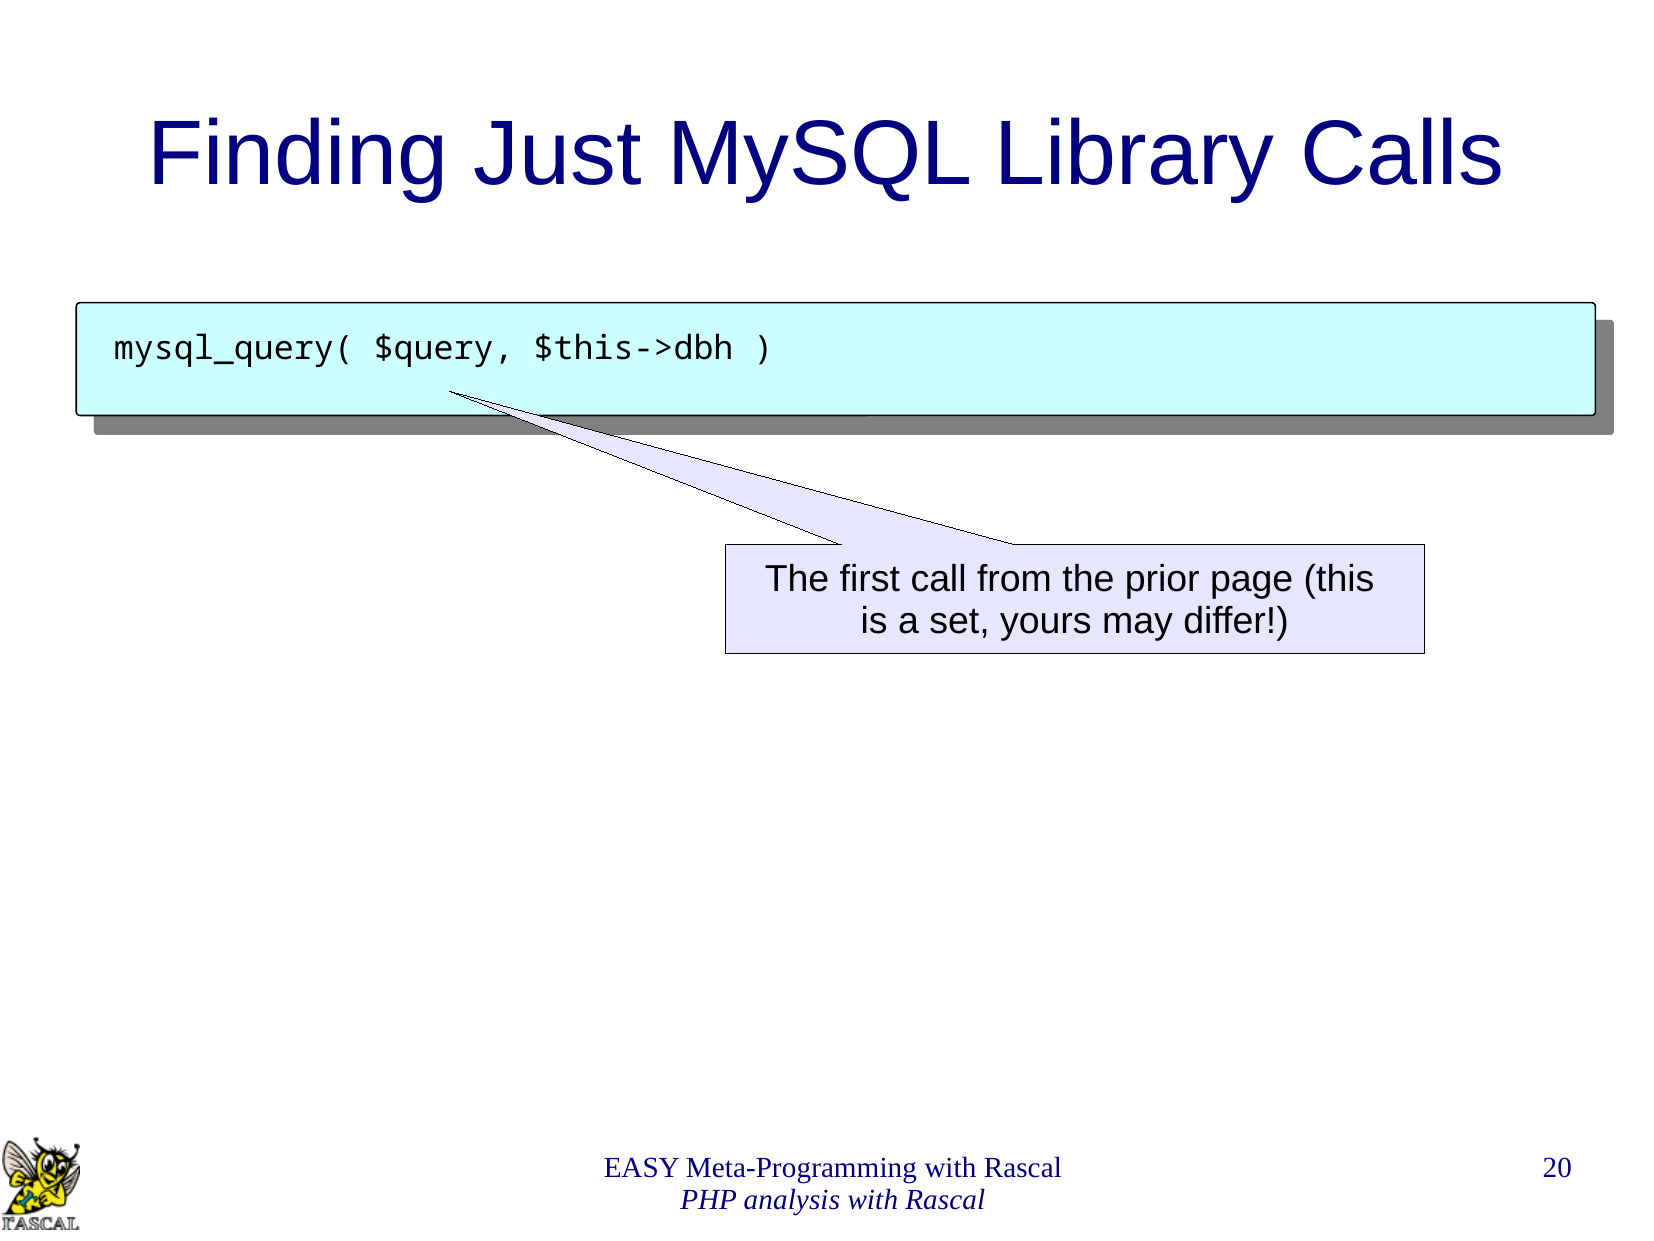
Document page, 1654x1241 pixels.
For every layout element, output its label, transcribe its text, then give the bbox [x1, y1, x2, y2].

text_box mysql_query( $query, $this->dbh ) [99, 316, 1591, 867]
text_box The first call from the prior page (this is a set, yours may differ!) [449, 391, 1425, 654]
text_box [76, 302, 1596, 416]
title Finding Just MySQL Library Calls [82, 49, 1571, 257]
picture [1, 1137, 80, 1230]
